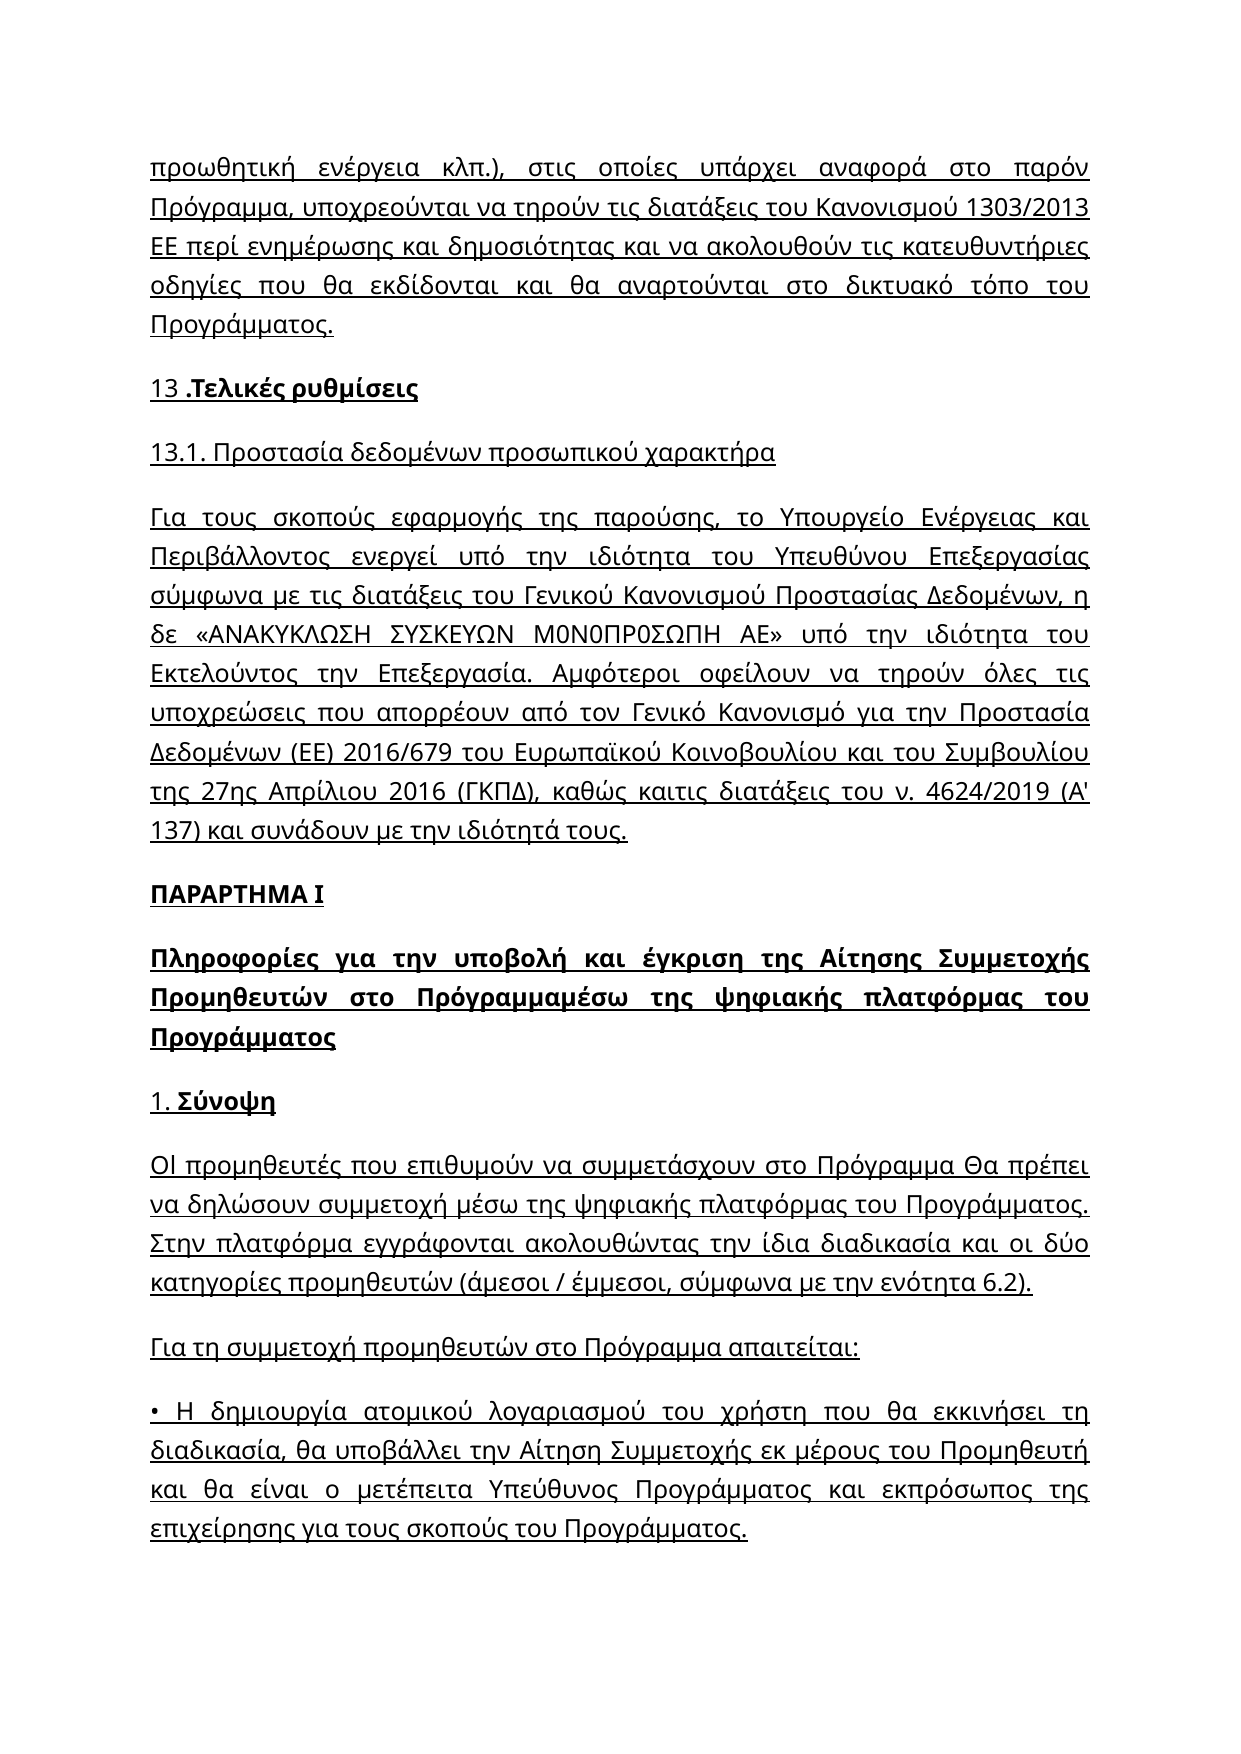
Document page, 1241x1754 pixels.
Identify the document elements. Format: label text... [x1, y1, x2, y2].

text Προμηθευτών στο Πρόγραμμαμέσω της ψηφιακής πλατφόρμας του [150, 972, 1090, 1009]
text της 27ης Απρίλιου 2016 (ΓΚΠΔ), καθώς καιτις διατάξεις του ν. 4624/2019 (Α' [150, 765, 1090, 802]
text και θα είναι ο μετέπειτα Υπεύθυνος Προγράμματος και εκπρόσωπος της [150, 1463, 1090, 1501]
text Πρόγραμμα, υποχρεούνται να τηρούν τις διατάξεις του Κανονισμού 1303/2013 [150, 181, 1090, 218]
text Για τους σκοπούς εφαρμογής της παρούσης, το Υπουργείο Ενέργειας και [150, 499, 1090, 528]
text Πληροφορίες για την υποβολή και έγκριση της Αίτησης Συμμετοχής [150, 941, 1090, 970]
text σύμφωνα με τις διατάξεις του Γενικού Κανονισμού Προστασίας Δεδομένων, η [150, 569, 1090, 606]
text Εκτελούντος την Επεξεργασία. Αμφότεροι οφείλουν να τηρούν όλες τις [150, 647, 1090, 685]
text δε «ΑΝΑΚΥΚΛΩΣΗ ΣΥΣΚΕΥΩΝ Μ0Ν0ΠΡ0ΣΩΠΗ ΑΕ» υπό την ιδιότητα του [150, 608, 1090, 646]
text Για τη συμμετοχή προμηθευτών στο Πρόγραμμα απαιτείται: [150, 1329, 1090, 1363]
text Προγράμματος. [150, 298, 1090, 341]
text υποχρεώσεις που απορρέουν από τον Γενικό Κανονισμό για την Προστασία [150, 687, 1090, 724]
text Δεδομένων (ΕΕ) 2016/679 του Ευρωπαϊκού Κοινοβουλίου και του Συμβουλίου [150, 726, 1090, 763]
text διαδικασία, θα υποβάλλει την Αίτηση Συμμετοχής εκ μέρους του Προμηθευτή [150, 1424, 1090, 1461]
text ΠΑΡΑΡΤΗΜΑ Ι [150, 877, 1090, 911]
text οδηγίες που θα εκδίδονται και θα αναρτούνται στο δικτυακό τόπο του [150, 259, 1090, 296]
text ΕΕ περί ενημέρωσης και δημοσιότητας και να ακολουθούν τις κατευθυντήριες [150, 220, 1090, 257]
text • Η δημιουργία ατομικού λογαριασμού του χρήστη που θα εκκινήσει τη [150, 1393, 1090, 1422]
text Περιβάλλοντος ενεργεί υπό την ιδιότητα του Υπευθύνου Επεξεργασίας [150, 530, 1090, 567]
text Ol προμηθευτές που επιθυμούν να συμμετάσχουν στο Πρόγραμμα Θα πρέπει [150, 1147, 1090, 1176]
text να δηλώσουν συμμετοχή μέσω της ψηφιακής πλατφόρμας του Προγράμματος. [150, 1178, 1090, 1216]
text κατηγορίες προμηθευτών (άμεσοι / έμμεσοι, σύμφωνα με την ενότητα 6.2). [150, 1257, 1090, 1299]
text Προγράμματος [150, 1011, 1090, 1053]
text 137) και συνάδουν με την ιδιότητά τους. [150, 804, 1090, 847]
text 13 .Τελικές ρυθμίσεις [150, 371, 1090, 405]
text 1. Σύνοψη [150, 1083, 1090, 1117]
text προωθητική ενέργεια κλπ.), στις οποίες υπάρχει αναφορά στο παρόν [150, 150, 1090, 179]
text Στην πλατφόρμα εγγράφονται ακολουθώντας την ίδια διαδικασία και οι δύο [150, 1217, 1090, 1255]
text 13.1. Προστασία δεδομένων προσωπικού χαρακτήρα [150, 435, 1090, 469]
text επιχείρησης για τους σκοπούς του Προγράμματος. [150, 1502, 1090, 1545]
